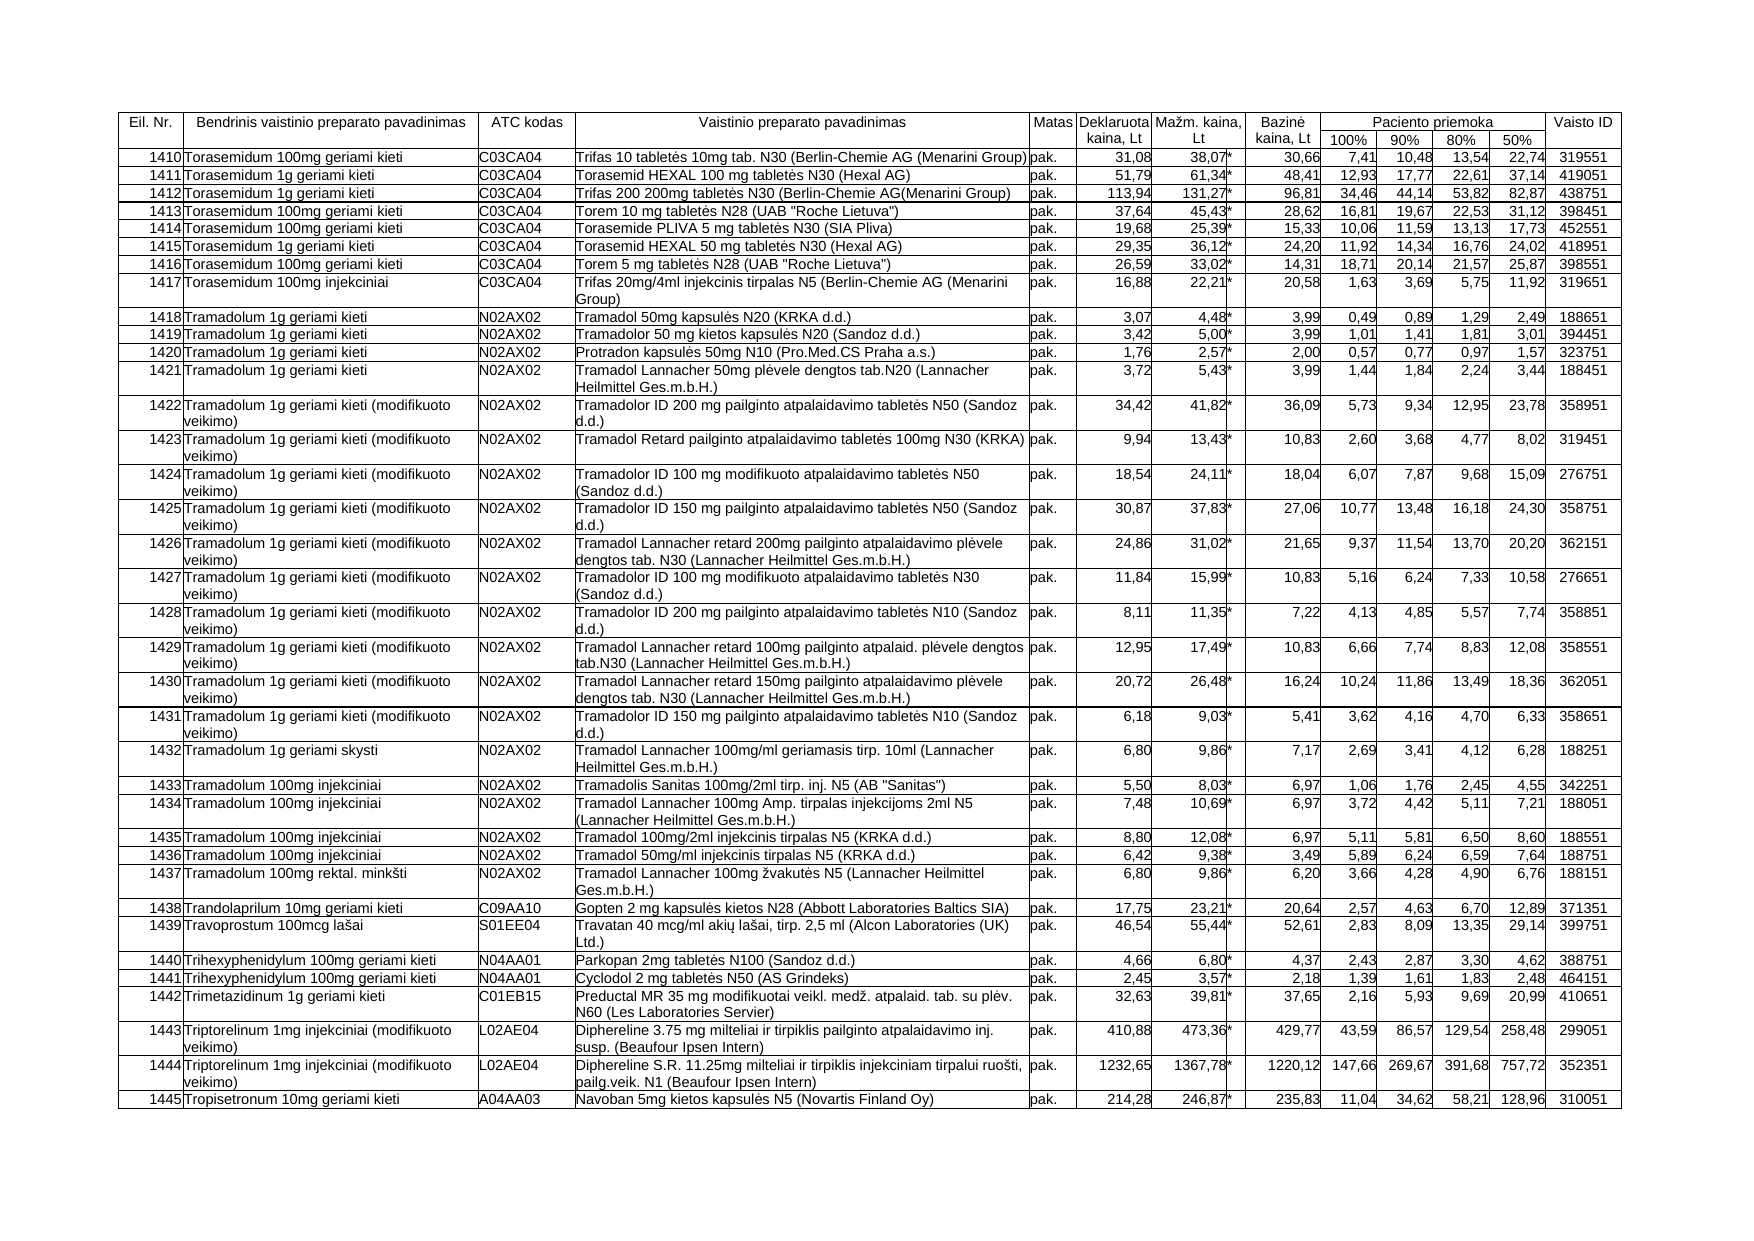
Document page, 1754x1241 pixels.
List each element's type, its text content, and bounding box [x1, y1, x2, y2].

table_cell pak. [1030, 431, 1076, 464]
table_cell 2,43 [1321, 952, 1376, 968]
table_cell 113,94 [1077, 185, 1151, 201]
table_cell Tropisetronum 10mg geriami kieti [184, 1091, 478, 1108]
table_cell 214,28 [1077, 1091, 1151, 1108]
table_cell 17,49 [1152, 638, 1226, 672]
table_cell 1445 [119, 1091, 183, 1108]
table_cell 31,12 [1490, 203, 1545, 219]
table_cell pak. [1030, 604, 1076, 637]
table_cell Trandolaprilum 10mg geriami kieti [184, 899, 478, 916]
table_cell 0,77 [1377, 344, 1432, 361]
table_cell 6,33 [1490, 708, 1545, 741]
table_cell Tramadolis Sanitas 100mg/2ml tirp. inj. N5 (AB "Sanitas") [576, 777, 1029, 793]
table_cell * [1227, 167, 1245, 183]
table_cell pak. [1030, 708, 1076, 741]
table_cell Torasemide PLIVA 5 mg tabletės N30 (SIA Pliva) [576, 220, 1029, 237]
table_cell 33,02 [1152, 256, 1226, 273]
table_cell 29,35 [1077, 238, 1151, 255]
table_cell 7,48 [1077, 795, 1151, 828]
table_cell 438751 [1546, 185, 1621, 201]
table_cell 1437 [119, 865, 183, 898]
table_cell 10,58 [1490, 569, 1545, 603]
table_cell C03CA04 [479, 185, 575, 201]
table_cell 319451 [1546, 431, 1621, 464]
table_cell Trifas 10 tabletės 10mg tab. N30 (Berlin-Chemie AG (Menarini Group) [576, 149, 1029, 166]
table_cell Tramadolum 1g geriami kieti (modifikuoto veikimo) [184, 500, 478, 533]
table_cell Tramadol Lannacher retard 150mg pailginto atpalaidavimo plėvele dengtos tab. N30 (Lannacher Heilmittel Ges.m.b.H.) [576, 673, 1029, 706]
table_cell 5,57 [1433, 604, 1489, 637]
table_cell pak. [1030, 569, 1076, 603]
table_cell 4,37 [1246, 952, 1320, 968]
table_cell 34,62 [1377, 1091, 1432, 1108]
table_cell 1419 [119, 326, 183, 343]
table_cell * [1227, 708, 1245, 741]
table_cell 358951 [1546, 396, 1621, 430]
table_cell Tramadol Lannacher 50mg plėvele dengtos tab.N20 (Lannacher Heilmittel Ges.m.b.H.) [576, 362, 1029, 395]
table_cell Torasemidum 100mg geriami kieti [184, 203, 478, 219]
table_cell 6,97 [1246, 829, 1320, 846]
table_header Bendrinis vaistinio preparato pavadinimas [184, 113, 478, 148]
table_cell 4,62 [1490, 952, 1545, 968]
table_cell 6,28 [1490, 742, 1545, 776]
table_cell 5,16 [1321, 569, 1376, 603]
table_cell * [1227, 274, 1245, 307]
table_cell pak. [1030, 274, 1076, 307]
table_cell 11,86 [1377, 673, 1432, 706]
table_cell 394451 [1546, 326, 1621, 343]
table_cell 16,76 [1433, 238, 1489, 255]
table_cell Tramadolum 1g geriami skysti [184, 742, 478, 776]
table_cell Tramadol Lannacher retard 100mg pailginto atpalaid. plėvele dengtos tab.N30 (Lannacher Heilmittel Ges.m.b.H.) [576, 638, 1029, 672]
table_cell 5,11 [1321, 829, 1376, 846]
table_cell N02AX02 [479, 431, 575, 464]
table_cell * [1227, 465, 1245, 499]
table_cell pak. [1030, 256, 1076, 273]
table_cell Cyclodol 2 mg tabletės N50 (AS Grindeks) [576, 970, 1029, 986]
table_cell 128,96 [1490, 1091, 1545, 1108]
table_cell 51,79 [1077, 167, 1151, 183]
table_cell pak. [1030, 167, 1076, 183]
table_cell 6,24 [1377, 569, 1432, 603]
table_cell 3,68 [1377, 431, 1432, 464]
table_cell 1422 [119, 396, 183, 430]
table_cell 20,58 [1246, 274, 1320, 307]
table_cell 2,48 [1490, 970, 1545, 986]
table_cell 410,88 [1077, 1022, 1151, 1055]
table_cell 5,41 [1246, 708, 1320, 741]
table_cell 4,90 [1433, 865, 1489, 898]
table_cell Tramadolor ID 150 mg pailginto atpalaidavimo tabletės N10 (Sandoz d.d.) [576, 708, 1029, 741]
table_cell 4,85 [1377, 604, 1432, 637]
table_header Mažm. kaina, Lt [1152, 113, 1245, 148]
table_cell Tramadolum 100mg injekciniai [184, 795, 478, 828]
table_cell 36,12 [1152, 238, 1226, 255]
table_cell * [1227, 987, 1245, 1021]
table_cell 6,66 [1321, 638, 1376, 672]
table_cell Torasemidum 100mg injekciniai [184, 274, 478, 307]
table_cell N02AX02 [479, 604, 575, 637]
table_cell C01EB15 [479, 987, 575, 1021]
table_cell 1441 [119, 970, 183, 986]
table_cell 7,74 [1377, 638, 1432, 672]
table_cell 1232,65 [1077, 1056, 1151, 1090]
table_header Matas [1030, 113, 1076, 148]
table_cell pak. [1030, 829, 1076, 846]
table_cell 24,11 [1152, 465, 1226, 499]
table_cell 19,67 [1377, 203, 1432, 219]
table_cell 8,03 [1152, 777, 1226, 793]
table_cell pak. [1030, 987, 1076, 1021]
table_cell 5,73 [1321, 396, 1376, 430]
table_cell 6,18 [1077, 708, 1151, 741]
table_cell 37,14 [1490, 167, 1545, 183]
table_cell C03CA04 [479, 149, 575, 166]
table_cell pak. [1030, 465, 1076, 499]
table_cell N04AA01 [479, 952, 575, 968]
table_cell 1435 [119, 829, 183, 846]
table_cell 39,81 [1152, 987, 1226, 1021]
table_cell * [1227, 185, 1245, 201]
table_cell pak. [1030, 673, 1076, 706]
table_cell 342251 [1546, 777, 1621, 793]
table_cell N02AX02 [479, 569, 575, 603]
table_cell * [1227, 149, 1245, 166]
table_cell 1424 [119, 465, 183, 499]
table_cell 16,81 [1321, 203, 1376, 219]
table_cell Trihexyphenidylum 100mg geriami kieti [184, 952, 478, 968]
table_cell Tramadolum 1g geriami kieti [184, 326, 478, 343]
table_cell pak. [1030, 865, 1076, 898]
table_cell 4,66 [1077, 952, 1151, 968]
table_cell 100% [1321, 131, 1376, 148]
table_cell * [1227, 673, 1245, 706]
table_cell 3,41 [1377, 742, 1432, 776]
table_cell Triptorelinum 1mg injekciniai (modifikuoto veikimo) [184, 1022, 478, 1055]
table_cell C03CA04 [479, 167, 575, 183]
table_cell 9,03 [1152, 708, 1226, 741]
table_cell pak. [1030, 847, 1076, 864]
table_cell Diphereline S.R. 11.25mg milteliai ir tirpiklis injekciniam tirpalui ruošti, pailg.veik. N1 (Beaufour Ipsen Intern) [576, 1056, 1029, 1090]
table_cell 86,57 [1377, 1022, 1432, 1055]
table_cell A04AA03 [479, 1091, 575, 1108]
table_cell 2,57 [1321, 899, 1376, 916]
table_cell 6,42 [1077, 847, 1151, 864]
table_cell 299051 [1546, 1022, 1621, 1055]
table_cell Tramadolum 100mg injekciniai [184, 829, 478, 846]
table_cell N02AX02 [479, 308, 575, 325]
table_cell 82,87 [1490, 185, 1545, 201]
table_cell 4,63 [1377, 899, 1432, 916]
table_cell * [1227, 569, 1245, 603]
table_cell 398551 [1546, 256, 1621, 273]
table_cell pak. [1030, 742, 1076, 776]
table_cell 12,08 [1152, 829, 1226, 846]
table_cell 0,89 [1377, 308, 1432, 325]
table_cell pak. [1030, 1022, 1076, 1055]
table_cell Tramadolum 100mg injekciniai [184, 847, 478, 864]
table_cell 1428 [119, 604, 183, 637]
table_cell 16,88 [1077, 274, 1151, 307]
table_cell 30,87 [1077, 500, 1151, 533]
table_cell 11,84 [1077, 569, 1151, 603]
table_cell 8,02 [1490, 431, 1545, 464]
table_cell 55,44 [1152, 917, 1226, 951]
table_cell 12,95 [1077, 638, 1151, 672]
table_cell 3,72 [1321, 795, 1376, 828]
table_cell pak. [1030, 238, 1076, 255]
table_cell 4,48 [1152, 308, 1226, 325]
table_cell 6,80 [1152, 952, 1226, 968]
table_cell 26,59 [1077, 256, 1151, 273]
table_cell 7,22 [1246, 604, 1320, 637]
table_cell L02AE04 [479, 1022, 575, 1055]
table_cell 22,74 [1490, 149, 1545, 166]
table_cell 22,61 [1433, 167, 1489, 183]
table_cell Travatan 40 mcg/ml akių lašai, tirp. 2,5 ml (Alcon Laboratories (UK) Ltd.) [576, 917, 1029, 951]
table_cell Tramadolum 1g geriami kieti (modifikuoto veikimo) [184, 673, 478, 706]
table_cell 1431 [119, 708, 183, 741]
table_cell Tramadolum 1g geriami kieti (modifikuoto veikimo) [184, 604, 478, 637]
table_cell 131,27 [1152, 185, 1226, 201]
table_cell pak. [1030, 203, 1076, 219]
table_cell 30,66 [1246, 149, 1320, 166]
table_cell 362051 [1546, 673, 1621, 706]
table_cell 2,87 [1377, 952, 1432, 968]
table_cell 1220,12 [1246, 1056, 1320, 1090]
table_cell 3,69 [1377, 274, 1432, 307]
table_cell * [1227, 829, 1245, 846]
table_cell * [1227, 238, 1245, 255]
table_cell 464151 [1546, 970, 1621, 986]
table_cell 11,92 [1321, 238, 1376, 255]
table_cell 2,45 [1433, 777, 1489, 793]
table_cell 8,83 [1433, 638, 1489, 672]
table_cell 37,64 [1077, 203, 1151, 219]
table_cell * [1227, 865, 1245, 898]
table_cell N02AX02 [479, 742, 575, 776]
table_cell * [1227, 795, 1245, 828]
table_cell 3,99 [1246, 308, 1320, 325]
table_cell pak. [1030, 220, 1076, 237]
table_header Vaisto ID [1546, 113, 1621, 148]
table_cell 3,42 [1077, 326, 1151, 343]
table_cell * [1227, 396, 1245, 430]
table_cell 188151 [1546, 865, 1621, 898]
table_cell 36,09 [1246, 396, 1320, 430]
table_cell 3,30 [1433, 952, 1489, 968]
table_cell 1427 [119, 569, 183, 603]
table_cell N02AX02 [479, 829, 575, 846]
table_cell 276751 [1546, 465, 1621, 499]
table_cell * [1227, 1022, 1245, 1055]
table_cell * [1227, 847, 1245, 864]
table_cell 9,68 [1433, 465, 1489, 499]
table_cell 20,72 [1077, 673, 1151, 706]
table_cell 1442 [119, 987, 183, 1021]
table_cell pak. [1030, 638, 1076, 672]
table_cell 24,20 [1246, 238, 1320, 255]
table_cell Trifas 20mg/4ml injekcinis tirpalas N5 (Berlin-Chemie AG (Menarini Group) [576, 274, 1029, 307]
table_cell 20,20 [1490, 535, 1545, 568]
table_cell 6,59 [1433, 847, 1489, 864]
table_cell 1417 [119, 274, 183, 307]
table_cell Tramadolum 1g geriami kieti (modifikuoto veikimo) [184, 396, 478, 430]
table_cell * [1227, 1091, 1245, 1108]
table_cell 1,29 [1433, 308, 1489, 325]
table_cell 4,55 [1490, 777, 1545, 793]
table_cell 14,34 [1377, 238, 1432, 255]
table_cell Torem 5 mg tabletės N28 (UAB "Roche Lietuva") [576, 256, 1029, 273]
table_cell 2,57 [1152, 344, 1226, 361]
table_cell 5,11 [1433, 795, 1489, 828]
table_cell 1415 [119, 238, 183, 255]
table_cell 46,54 [1077, 917, 1151, 951]
table_cell 2,24 [1433, 362, 1489, 395]
table_cell Tramadolor ID 200 mg pailginto atpalaidavimo tabletės N50 (Sandoz d.d.) [576, 396, 1029, 430]
table_cell 1432 [119, 742, 183, 776]
table_cell 3,99 [1246, 362, 1320, 395]
table_cell 25,87 [1490, 256, 1545, 273]
table_cell pak. [1030, 1091, 1076, 1108]
table_cell 418951 [1546, 238, 1621, 255]
table_cell Trihexyphenidylum 100mg geriami kieti [184, 970, 478, 986]
table_cell * [1227, 917, 1245, 951]
table_cell 4,70 [1433, 708, 1489, 741]
table_cell pak. [1030, 500, 1076, 533]
table_cell Gopten 2 mg kapsulės kietos N28 (Abbott Laboratories Baltics SIA) [576, 899, 1029, 916]
table_cell 1434 [119, 795, 183, 828]
table_cell N02AX02 [479, 344, 575, 361]
table_cell Torasemidum 100mg geriami kieti [184, 256, 478, 273]
table_cell 22,21 [1152, 274, 1226, 307]
table_cell 10,83 [1246, 431, 1320, 464]
table_cell 12,93 [1321, 167, 1376, 183]
table_cell 90% [1377, 131, 1432, 148]
table_cell Tramadolum 1g geriami kieti (modifikuoto veikimo) [184, 465, 478, 499]
table_cell Tramadolum 1g geriami kieti [184, 344, 478, 361]
table_cell 80% [1433, 131, 1489, 148]
table_cell 18,54 [1077, 465, 1151, 499]
table_cell 7,21 [1490, 795, 1545, 828]
table_cell C03CA04 [479, 238, 575, 255]
table_cell 6,50 [1433, 829, 1489, 846]
table_cell 52,61 [1246, 917, 1320, 951]
table_cell 15,09 [1490, 465, 1545, 499]
table_cell 6,24 [1377, 847, 1432, 864]
table_cell 18,71 [1321, 256, 1376, 273]
table_cell 4,28 [1377, 865, 1432, 898]
table_cell 18,04 [1246, 465, 1320, 499]
table_cell 0,57 [1321, 344, 1376, 361]
table_cell N02AX02 [479, 673, 575, 706]
table_cell 7,41 [1321, 149, 1376, 166]
table_cell 2,60 [1321, 431, 1376, 464]
table_cell N02AX02 [479, 708, 575, 741]
table_cell pak. [1030, 149, 1076, 166]
table_cell 1433 [119, 777, 183, 793]
table_cell 31,02 [1152, 535, 1226, 568]
table_cell 29,14 [1490, 917, 1545, 951]
table_cell 2,83 [1321, 917, 1376, 951]
table_cell 9,38 [1152, 847, 1226, 864]
table_cell 16,18 [1433, 500, 1489, 533]
table_cell 0,97 [1433, 344, 1489, 361]
table_cell N02AX02 [479, 362, 575, 395]
table_cell 358651 [1546, 708, 1621, 741]
table_cell * [1227, 604, 1245, 637]
table_cell 13,35 [1433, 917, 1489, 951]
table_cell L02AE04 [479, 1056, 575, 1090]
table_cell N02AX02 [479, 535, 575, 568]
table_cell 6,97 [1246, 795, 1320, 828]
table_cell pak. [1030, 344, 1076, 361]
table_cell * [1227, 362, 1245, 395]
table_cell 9,86 [1152, 742, 1226, 776]
table_cell 20,14 [1377, 256, 1432, 273]
table_cell Tramadol Lannacher 100mg žvakutės N5 (Lannacher Heilmittel Ges.m.b.H.) [576, 865, 1029, 898]
table_cell 37,83 [1152, 500, 1226, 533]
table_cell Trifas 200 200mg tabletės N30 (Berlin-Chemie AG(Menarini Group) [576, 185, 1029, 201]
table_cell 3,01 [1490, 326, 1545, 343]
table_cell 15,99 [1152, 569, 1226, 603]
table_cell Tramadol Lannacher 100mg Amp. tirpalas injekcijoms 2ml N5 (Lannacher Heilmittel Ges.m.b.H.) [576, 795, 1029, 828]
table_cell 4,42 [1377, 795, 1432, 828]
table_cell 5,89 [1321, 847, 1376, 864]
table_cell pak. [1030, 899, 1076, 916]
table_cell 5,81 [1377, 829, 1432, 846]
table_cell Tramadol 100mg/2ml injekcinis tirpalas N5 (KRKA d.d.) [576, 829, 1029, 846]
table_cell N02AX02 [479, 777, 575, 793]
table_cell * [1227, 220, 1245, 237]
table_cell 188451 [1546, 362, 1621, 395]
table_cell 13,70 [1433, 535, 1489, 568]
table_cell Torasemidum 1g geriami kieti [184, 238, 478, 255]
table_cell 1429 [119, 638, 183, 672]
table_cell 1,61 [1377, 970, 1432, 986]
table_cell 1430 [119, 673, 183, 706]
table_cell 1412 [119, 185, 183, 201]
table_cell N02AX02 [479, 865, 575, 898]
table_cell 2,18 [1246, 970, 1320, 986]
table_cell 20,99 [1490, 987, 1545, 1021]
table_cell 1413 [119, 203, 183, 219]
table_cell Preductal MR 35 mg modifikuotai veikl. medž. atpalaid. tab. su plėv. N60 (Les Laboratories Servier) [576, 987, 1029, 1021]
table_cell C03CA04 [479, 220, 575, 237]
table_cell 20,64 [1246, 899, 1320, 916]
table_cell 53,82 [1433, 185, 1489, 201]
table_cell 4,16 [1377, 708, 1432, 741]
table_cell 1443 [119, 1022, 183, 1055]
table_cell 1,06 [1321, 777, 1376, 793]
table_cell 25,39 [1152, 220, 1226, 237]
table_cell Tramadol Lannacher retard 200mg pailginto atpalaidavimo plėvele dengtos tab. N30 (Lannacher Heilmittel Ges.m.b.H.) [576, 535, 1029, 568]
table_cell 44,14 [1377, 185, 1432, 201]
table_cell 8,60 [1490, 829, 1545, 846]
table_cell 188651 [1546, 308, 1621, 325]
table_cell 24,02 [1490, 238, 1545, 255]
table_cell N04AA01 [479, 970, 575, 986]
table_cell 1414 [119, 220, 183, 237]
table_cell Triptorelinum 1mg injekciniai (modifikuoto veikimo) [184, 1056, 478, 1090]
table_cell 21,57 [1433, 256, 1489, 273]
table_cell 4,12 [1433, 742, 1489, 776]
table_cell N02AX02 [479, 638, 575, 672]
table_cell 4,13 [1321, 604, 1376, 637]
table_cell 26,48 [1152, 673, 1226, 706]
table_cell 2,00 [1246, 344, 1320, 361]
table_cell 5,43 [1152, 362, 1226, 395]
table_cell 371351 [1546, 899, 1621, 916]
table_cell 358851 [1546, 604, 1621, 637]
table_cell 1,63 [1321, 274, 1376, 307]
table_cell pak. [1030, 362, 1076, 395]
table_cell N02AX02 [479, 465, 575, 499]
table_cell C03CA04 [479, 274, 575, 307]
table_cell Tramadolor ID 100 mg modifikuoto atpalaidavimo tabletės N30 (Sandoz d.d.) [576, 569, 1029, 603]
table_cell 7,17 [1246, 742, 1320, 776]
table_cell 41,82 [1152, 396, 1226, 430]
table_cell 246,87 [1152, 1091, 1226, 1108]
table_cell Tramadol Lannacher 100mg/ml geriamasis tirp. 10ml (Lannacher Heilmittel Ges.m.b.H.) [576, 742, 1029, 776]
table_cell 188251 [1546, 742, 1621, 776]
table_cell N02AX02 [479, 396, 575, 430]
table_header Deklaruota kaina, Lt [1077, 113, 1151, 148]
table_cell Torasemidum 1g geriami kieti [184, 167, 478, 183]
table_cell * [1227, 431, 1245, 464]
table_cell 8,11 [1077, 604, 1151, 637]
table_cell pak. [1030, 777, 1076, 793]
table_cell 3,57 [1152, 970, 1226, 986]
table_cell pak. [1030, 535, 1076, 568]
table_cell 21,65 [1246, 535, 1320, 568]
table_cell 323751 [1546, 344, 1621, 361]
table_cell Tramadolum 1g geriami kieti (modifikuoto veikimo) [184, 431, 478, 464]
table_cell 5,00 [1152, 326, 1226, 343]
table_cell Torasemid HEXAL 100 mg tabletės N30 (Hexal AG) [576, 167, 1029, 183]
table_cell 13,13 [1433, 220, 1489, 237]
table_cell N02AX02 [479, 500, 575, 533]
table_cell 10,69 [1152, 795, 1226, 828]
table_cell 410651 [1546, 987, 1621, 1021]
table_cell 1410 [119, 149, 183, 166]
table_header Eil. Nr. [119, 113, 183, 148]
table_cell 419051 [1546, 167, 1621, 183]
table_cell Trimetazidinum 1g geriami kieti [184, 987, 478, 1021]
table_cell 9,94 [1077, 431, 1151, 464]
table_cell * [1227, 203, 1245, 219]
table_cell 358551 [1546, 638, 1621, 672]
table_cell N02AX02 [479, 326, 575, 343]
table_cell 34,46 [1321, 185, 1376, 201]
table_cell Tramadol Retard pailginto atpalaidavimo tabletės 100mg N30 (KRKA) [576, 431, 1029, 464]
table_cell 276651 [1546, 569, 1621, 603]
table_cell 258,48 [1490, 1022, 1545, 1055]
table_cell Torasemidum 100mg geriami kieti [184, 149, 478, 166]
table_cell 1418 [119, 308, 183, 325]
table_cell Tramadolum 1g geriami kieti [184, 362, 478, 395]
table_cell 6,70 [1433, 899, 1489, 916]
table_cell 1440 [119, 952, 183, 968]
table_cell 18,36 [1490, 673, 1545, 706]
table_cell N02AX02 [479, 847, 575, 864]
table_cell 11,59 [1377, 220, 1432, 237]
table_cell 32,63 [1077, 987, 1151, 1021]
table_cell 1,41 [1377, 326, 1432, 343]
table_cell Tramadolor ID 150 mg pailginto atpalaidavimo tabletės N50 (Sandoz d.d.) [576, 500, 1029, 533]
table_cell Parkopan 2mg tabletės N100 (Sandoz d.d.) [576, 952, 1029, 968]
table_cell 38,07 [1152, 149, 1226, 166]
table_cell C03CA04 [479, 256, 575, 273]
table_cell 5,75 [1433, 274, 1489, 307]
table_cell 310051 [1546, 1091, 1621, 1108]
table_cell 188551 [1546, 829, 1621, 846]
table_cell 1438 [119, 899, 183, 916]
table_cell 7,64 [1490, 847, 1545, 864]
table_cell 147,66 [1321, 1056, 1376, 1090]
table_cell 7,74 [1490, 604, 1545, 637]
table_cell 3,07 [1077, 308, 1151, 325]
table_cell 1,84 [1377, 362, 1432, 395]
table_cell 10,77 [1321, 500, 1376, 533]
table_cell Tramadolum 1g geriami kieti (modifikuoto veikimo) [184, 535, 478, 568]
table_cell 1,44 [1321, 362, 1376, 395]
table_header Vaistinio preparato pavadinimas [576, 113, 1029, 148]
table_cell 27,06 [1246, 500, 1320, 533]
table_cell pak. [1030, 952, 1076, 968]
table_cell * [1227, 256, 1245, 273]
table_cell 23,21 [1152, 899, 1226, 916]
table_cell 398451 [1546, 203, 1621, 219]
table_cell 1436 [119, 847, 183, 864]
table_cell Tramadolum 1g geriami kieti (modifikuoto veikimo) [184, 638, 478, 672]
table_cell 6,76 [1490, 865, 1545, 898]
table_cell 10,48 [1377, 149, 1432, 166]
table_cell 50% [1490, 131, 1545, 148]
table_cell 24,30 [1490, 500, 1545, 533]
table_cell 3,66 [1321, 865, 1376, 898]
table_cell pak. [1030, 396, 1076, 430]
table_cell 6,20 [1246, 865, 1320, 898]
table_cell 188051 [1546, 795, 1621, 828]
table_cell 11,04 [1321, 1091, 1376, 1108]
table_cell Tramadolor ID 100 mg modifikuoto atpalaidavimo tabletės N50 (Sandoz d.d.) [576, 465, 1029, 499]
table_cell 48,41 [1246, 167, 1320, 183]
table_cell * [1227, 970, 1245, 986]
table_cell 17,73 [1490, 220, 1545, 237]
table_cell 5,93 [1377, 987, 1432, 1021]
table_cell 37,65 [1246, 987, 1320, 1021]
table_cell pak. [1030, 795, 1076, 828]
table_cell 1,83 [1433, 970, 1489, 986]
table_cell 10,83 [1246, 569, 1320, 603]
table_cell * [1227, 952, 1245, 968]
table_cell * [1227, 777, 1245, 793]
table_cell Navoban 5mg kietos kapsulės N5 (Novartis Finland Oy) [576, 1091, 1029, 1108]
table_cell 1,39 [1321, 970, 1376, 986]
table_cell 22,53 [1433, 203, 1489, 219]
table_cell pak. [1030, 185, 1076, 201]
table_cell * [1227, 1056, 1245, 1090]
table_cell 319651 [1546, 274, 1621, 307]
table_cell 12,95 [1433, 396, 1489, 430]
table_cell 7,33 [1433, 569, 1489, 603]
table_cell 1439 [119, 917, 183, 951]
table_cell * [1227, 535, 1245, 568]
table_cell 358751 [1546, 500, 1621, 533]
table_cell Tramadol 50mg kapsulės N20 (KRKA d.d.) [576, 308, 1029, 325]
table_cell 34,42 [1077, 396, 1151, 430]
table_cell Torasemidum 1g geriami kieti [184, 185, 478, 201]
table_cell Tramadolor ID 200 mg pailginto atpalaidavimo tabletės N10 (Sandoz d.d.) [576, 604, 1029, 637]
table_cell 19,68 [1077, 220, 1151, 237]
table_cell 3,44 [1490, 362, 1545, 395]
table_cell Torem 10 mg tabletės N28 (UAB "Roche Lietuva") [576, 203, 1029, 219]
table_cell 24,86 [1077, 535, 1151, 568]
table_cell 12,89 [1490, 899, 1545, 916]
table_cell 129,54 [1433, 1022, 1489, 1055]
table_cell 3,72 [1077, 362, 1151, 395]
table_cell 8,80 [1077, 829, 1151, 846]
table_cell 7,87 [1377, 465, 1432, 499]
table_cell Tramadolor 50 mg kietos kapsulės N20 (Sandoz d.d.) [576, 326, 1029, 343]
table_cell 43,59 [1321, 1022, 1376, 1055]
table_cell 1411 [119, 167, 183, 183]
table_cell 6,80 [1077, 742, 1151, 776]
table_cell Torasemid HEXAL 50 mg tabletės N30 (Hexal AG) [576, 238, 1029, 255]
table_cell * [1227, 742, 1245, 776]
table_header Paciento priemoka [1321, 113, 1545, 130]
table_cell 12,08 [1490, 638, 1545, 672]
table_cell 11,54 [1377, 535, 1432, 568]
table_cell 28,62 [1246, 203, 1320, 219]
table_cell Torasemidum 100mg geriami kieti [184, 220, 478, 237]
table_cell 1416 [119, 256, 183, 273]
table_cell 391,68 [1433, 1056, 1489, 1090]
table_cell 9,69 [1433, 987, 1489, 1021]
table_cell 16,24 [1246, 673, 1320, 706]
table_header ATC kodas [479, 113, 575, 148]
table_header Bazinė kaina, Lt [1246, 113, 1320, 148]
table_cell * [1227, 308, 1245, 325]
table_cell 17,75 [1077, 899, 1151, 916]
table_cell 319551 [1546, 149, 1621, 166]
table_cell 388751 [1546, 952, 1621, 968]
table_cell 13,54 [1433, 149, 1489, 166]
table_cell 1425 [119, 500, 183, 533]
table_cell 45,43 [1152, 203, 1226, 219]
table_cell 9,86 [1152, 865, 1226, 898]
table_cell * [1227, 500, 1245, 533]
table_cell 96,81 [1246, 185, 1320, 201]
table_cell 10,24 [1321, 673, 1376, 706]
table_cell 399751 [1546, 917, 1621, 951]
table_cell 11,35 [1152, 604, 1226, 637]
table_cell 2,69 [1321, 742, 1376, 776]
table_cell 2,49 [1490, 308, 1545, 325]
table_cell 3,62 [1321, 708, 1376, 741]
table_cell 188751 [1546, 847, 1621, 864]
table_cell C09AA10 [479, 899, 575, 916]
table_cell pak. [1030, 308, 1076, 325]
table_cell 13,48 [1377, 500, 1432, 533]
table_cell 13,49 [1433, 673, 1489, 706]
table_cell 352351 [1546, 1056, 1621, 1090]
table_cell 269,67 [1377, 1056, 1432, 1090]
table_cell 13,43 [1152, 431, 1226, 464]
table_cell pak. [1030, 917, 1076, 951]
table_cell Diphereline 3.75 mg milteliai ir tirpiklis pailginto atpalaidavimo inj. susp. (Beaufour Ipsen Intern) [576, 1022, 1029, 1055]
table_cell Tramadolum 100mg rektal. minkšti [184, 865, 478, 898]
table_cell 362151 [1546, 535, 1621, 568]
table_cell 6,07 [1321, 465, 1376, 499]
table_cell Tramadolum 100mg injekciniai [184, 777, 478, 793]
table_cell 3,49 [1246, 847, 1320, 864]
table_cell 23,78 [1490, 396, 1545, 430]
table_cell pak. [1030, 1056, 1076, 1090]
table_cell 1420 [119, 344, 183, 361]
table_cell 6,97 [1246, 777, 1320, 793]
table_cell 61,34 [1152, 167, 1226, 183]
table_cell 14,31 [1246, 256, 1320, 273]
table_cell * [1227, 344, 1245, 361]
table_cell 1426 [119, 535, 183, 568]
table_cell 15,33 [1246, 220, 1320, 237]
table_cell C03CA04 [479, 203, 575, 219]
table_cell 4,77 [1433, 431, 1489, 464]
table_cell 1,01 [1321, 326, 1376, 343]
table_cell 6,80 [1077, 865, 1151, 898]
table_cell 10,83 [1246, 638, 1320, 672]
table_cell 0,49 [1321, 308, 1376, 325]
table_cell * [1227, 638, 1245, 672]
table_cell 1,57 [1490, 344, 1545, 361]
table_cell 235,83 [1246, 1091, 1320, 1108]
table_cell S01EE04 [479, 917, 575, 951]
table_cell pak. [1030, 970, 1076, 986]
table_cell Tramadolum 1g geriami kieti (modifikuoto veikimo) [184, 708, 478, 741]
table_cell 452551 [1546, 220, 1621, 237]
table_cell 17,77 [1377, 167, 1432, 183]
table_cell 9,34 [1377, 396, 1432, 430]
table_cell 1423 [119, 431, 183, 464]
table_cell Tramadolum 1g geriami kieti (modifikuoto veikimo) [184, 569, 478, 603]
table_cell 11,92 [1490, 274, 1545, 307]
table_cell 1444 [119, 1056, 183, 1090]
table_cell Tramadolum 1g geriami kieti [184, 308, 478, 325]
table_cell 31,08 [1077, 149, 1151, 166]
table_cell 1,76 [1377, 777, 1432, 793]
table_cell 473,36 [1152, 1022, 1226, 1055]
table_cell 429,77 [1246, 1022, 1320, 1055]
table_cell 757,72 [1490, 1056, 1545, 1090]
table_cell 2,16 [1321, 987, 1376, 1021]
table_cell Tramadol 50mg/ml injekcinis tirpalas N5 (KRKA d.d.) [576, 847, 1029, 864]
table_cell 1,81 [1433, 326, 1489, 343]
table_cell N02AX02 [479, 795, 575, 828]
table_cell 1,76 [1077, 344, 1151, 361]
table_cell 58,21 [1433, 1091, 1489, 1108]
table_cell Travoprostum 100mcg lašai [184, 917, 478, 951]
table_cell 8,09 [1377, 917, 1432, 951]
table_cell pak. [1030, 326, 1076, 343]
table_cell 5,50 [1077, 777, 1151, 793]
table_cell 2,45 [1077, 970, 1151, 986]
table_cell 3,99 [1246, 326, 1320, 343]
table_cell 9,37 [1321, 535, 1376, 568]
table_cell 10,06 [1321, 220, 1376, 237]
table_cell * [1227, 326, 1245, 343]
table_cell 1421 [119, 362, 183, 395]
table_cell * [1227, 899, 1245, 916]
table_cell 1367,78 [1152, 1056, 1226, 1090]
table_cell Protradon kapsulės 50mg N10 (Pro.Med.CS Praha a.s.) [576, 344, 1029, 361]
